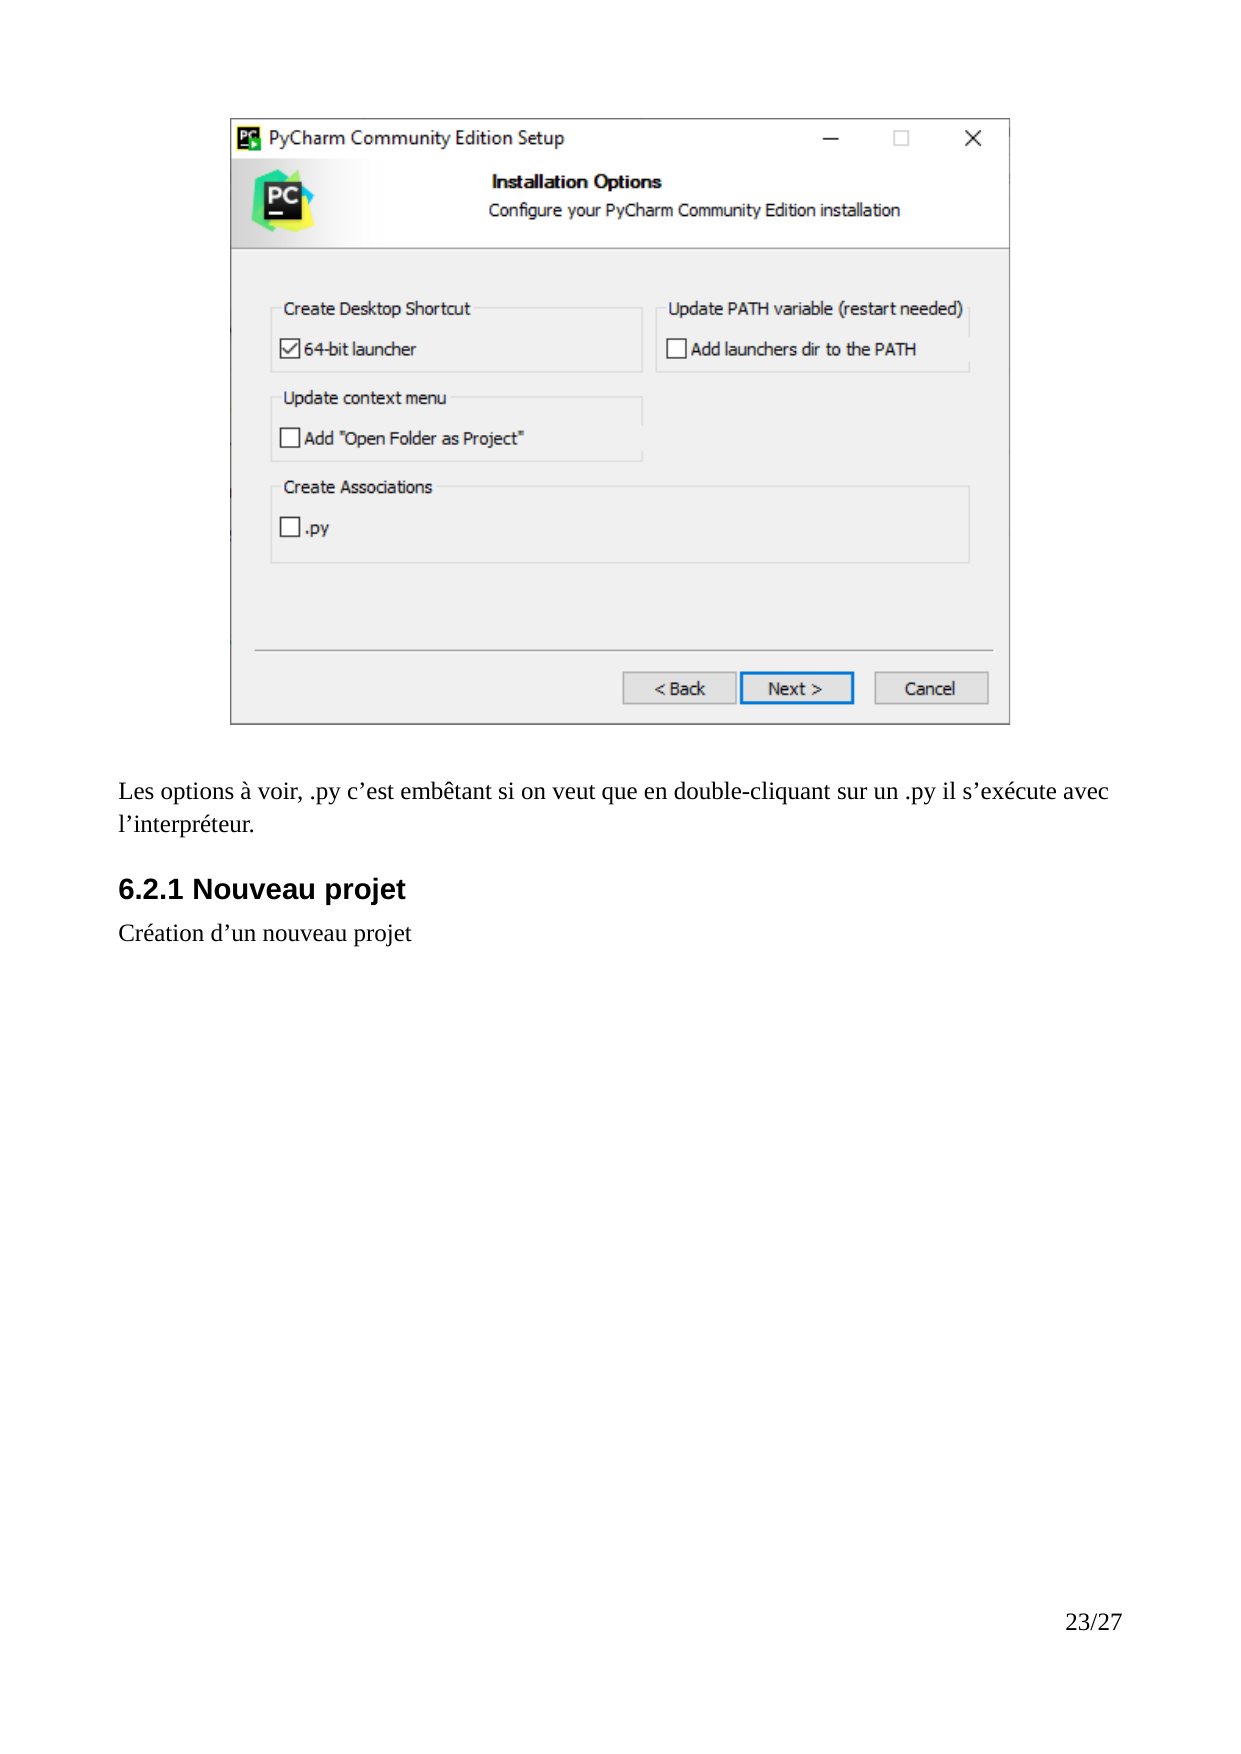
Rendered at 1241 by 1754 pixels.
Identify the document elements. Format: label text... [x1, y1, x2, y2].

text Création d’un nouveau projet [118, 918, 1122, 947]
picture [230, 118, 1011, 725]
text Les options à voir, .py c’est embêtant si on veut que en double-cliquant sur un .py il s’exécute avec l’interpréteur. [118, 776, 1122, 838]
subtitle Nouveau projet [118, 872, 1122, 905]
